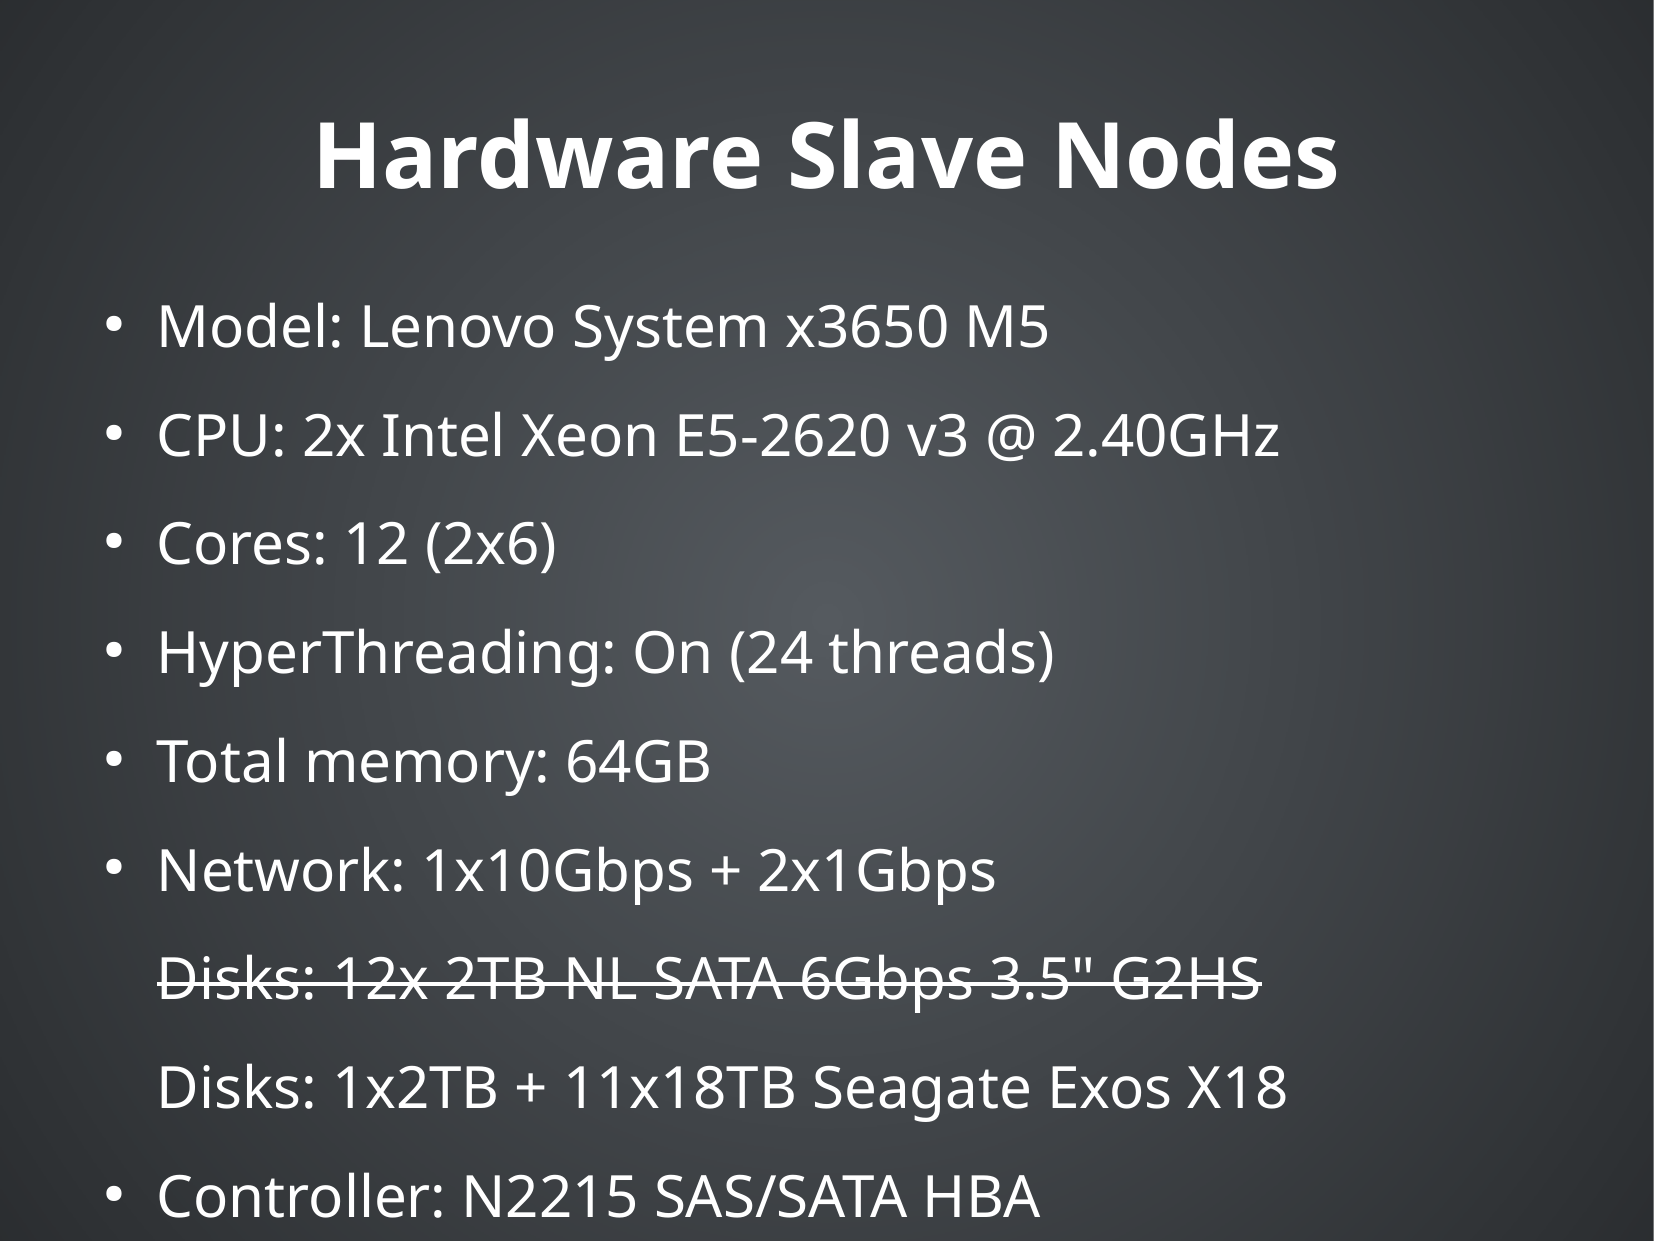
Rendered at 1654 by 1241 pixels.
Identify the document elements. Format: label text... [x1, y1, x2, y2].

picture [0, 0, 1654, 1241]
title Hardware Slave Nodes [82, 49, 1571, 257]
list Model: Lenovo System x3650 M5 CPU: 2x Intel Xeon E5-2620 v3 @ 2.40GHz Cores: 12 (2x6) HyperThreading: On (24 threads) Total memory: 64GB Network: 1x10Gbps + 2x1Gbps Disks: 12x 2TB NL SATA 6Gbps 3.5" G2HS Disks: 1x2TB + 11x18TB Seagate Exos X18 Controller: N2215 SAS/SATA HBA [85, 285, 1575, 1131]
